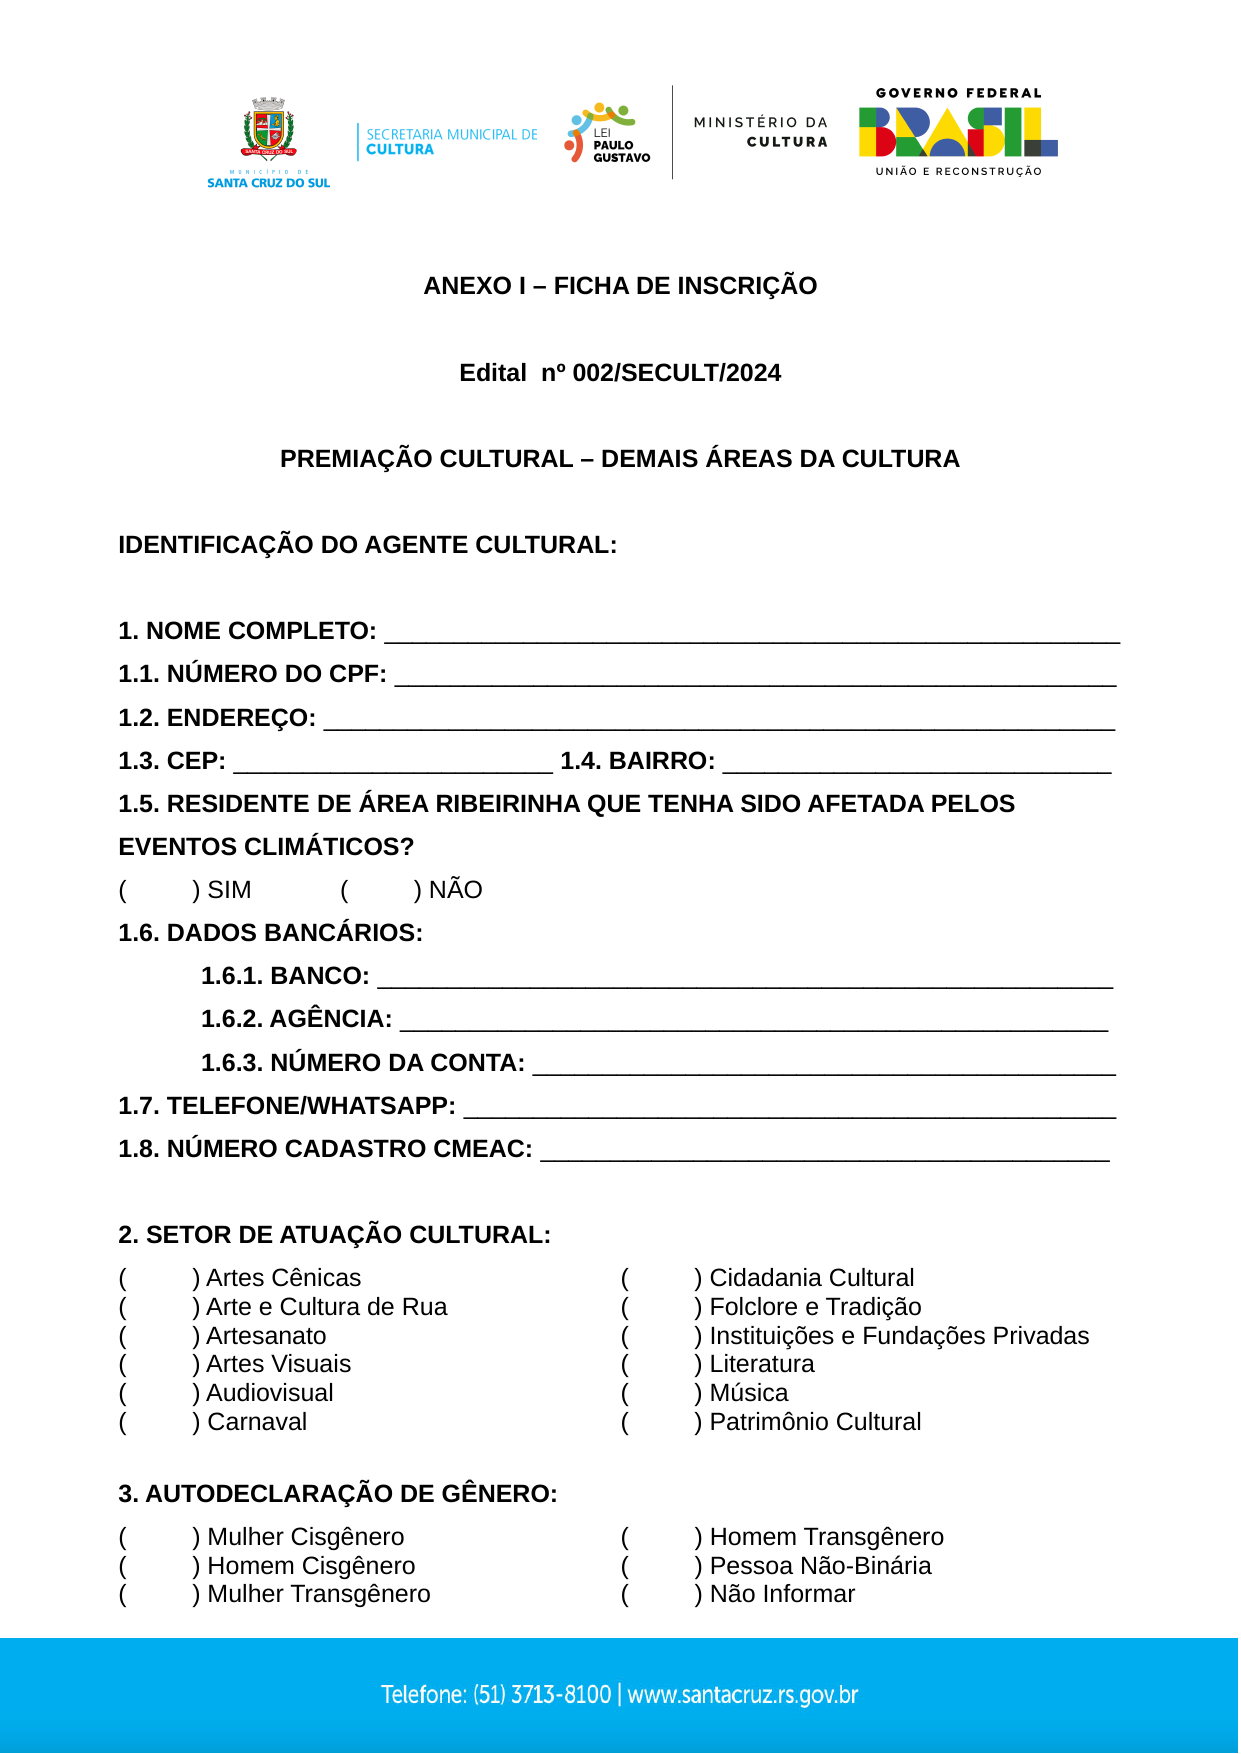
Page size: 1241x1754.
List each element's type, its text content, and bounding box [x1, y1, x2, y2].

picture [704, 1690, 712, 1702]
picture [452, 1690, 461, 1698]
picture [853, 1690, 858, 1702]
picture [441, 1690, 449, 1696]
picture [780, 1690, 784, 1702]
table_cell ( ) Arte e Cultura de Rua [118, 1292, 620, 1321]
table_cell ( ) Folclore e Tradição [620, 1292, 1123, 1321]
table_cell ( ) Carnaval [118, 1407, 620, 1436]
text 1.6.2. AGÊNCIA: ___________________________________________________ [201, 1004, 1123, 1033]
picture [140, 41, 1101, 228]
table_header ( ) Homem Transgênero [620, 1522, 1123, 1551]
text 1.7. TELEFONE/WHATSAPP: _______________________________________________ [118, 1091, 1123, 1119]
table_cell ( ) Audiovisual [118, 1378, 620, 1407]
table_cell ( ) Artesanato [118, 1321, 620, 1349]
table_header ( ) Cidadania Cultural [620, 1263, 1123, 1292]
table_cell ( ) Não Informar [620, 1579, 1123, 1608]
text 1.1. NÚMERO DO CPF: ____________________________________________________ [118, 659, 1123, 688]
table_cell ( ) Mulher Transgênero [118, 1579, 620, 1608]
picture [683, 1690, 689, 1697]
picture [481, 1686, 488, 1693]
text Edital nº 002/SECULT/2024 [118, 357, 1123, 386]
text 3. AUTODECLARAÇÃO DE GÊNERO: [118, 1479, 1123, 1507]
table_header ( ) Mulher Cisgênero [118, 1522, 620, 1551]
picture [654, 1690, 663, 1702]
text 2. SETOR DE ATUAÇÃO CULTURAL: [118, 1220, 1123, 1249]
text PREMIAÇÃO CULTURAL – DEMAIS ÁREAS DA CULTURA [118, 444, 1123, 472]
picture [745, 1690, 753, 1700]
text 1.3. CEP: _______________________ 1.4. BAIRRO: ____________________________ [118, 746, 1123, 774]
text 1.2. ENDEREÇO: _________________________________________________________ [118, 702, 1123, 731]
table_cell ( ) Instituições e Fundações Privadas [620, 1321, 1123, 1349]
picture [753, 1697, 760, 1703]
picture [545, 1691, 553, 1703]
table_header ( ) Artes Cênicas [118, 1263, 620, 1292]
picture [421, 1686, 425, 1702]
picture [382, 1686, 393, 1702]
picture [578, 1686, 585, 1702]
picture [535, 1686, 542, 1702]
text 1.6.3. NÚMERO DA CONTA: __________________________________________ [201, 1047, 1123, 1076]
table_cell ( ) Pessoa Não-Binária [620, 1551, 1123, 1579]
picture [393, 1686, 406, 1702]
text 1. NOME COMPLETO: _____________________________________________________ [118, 616, 1123, 645]
picture [492, 1686, 499, 1702]
picture [733, 1690, 741, 1702]
table_cell ( ) Música [620, 1378, 1123, 1407]
picture [589, 1688, 598, 1702]
table_cell ( ) Patrimônio Cultural [620, 1407, 1123, 1436]
text ( ) SIM ( ) NÃO [118, 875, 1123, 904]
picture [715, 1687, 720, 1702]
text 1.5. RESIDENTE DE ÁREA RIBEIRINHA QUE TENHA SIDO AFETADA PELOS EVENTOS CLIMÁTICOS? [118, 789, 1123, 861]
picture [801, 1690, 809, 1704]
text 1.8. NÚMERO CADASTRO CMEAC: _________________________________________ [118, 1134, 1123, 1162]
picture [694, 1690, 700, 1702]
table_cell ( ) Literatura [620, 1349, 1123, 1378]
text IDENTIFICAÇÃO DO AGENTE CULTURAL: [118, 530, 1123, 559]
text 1.6.1. BANCO: _____________________________________________________ [201, 961, 1123, 990]
text ANEXO I – FICHA DE INSCRIÇÃO [118, 271, 1123, 300]
picture [480, 1692, 489, 1703]
table_cell ( ) Homem Cisgênero [118, 1551, 620, 1579]
picture [566, 1694, 574, 1703]
picture [428, 1690, 437, 1702]
table_cell ( ) Artes Visuais [118, 1349, 620, 1378]
text 1.6. DADOS BANCÁRIOS: [118, 918, 1123, 947]
